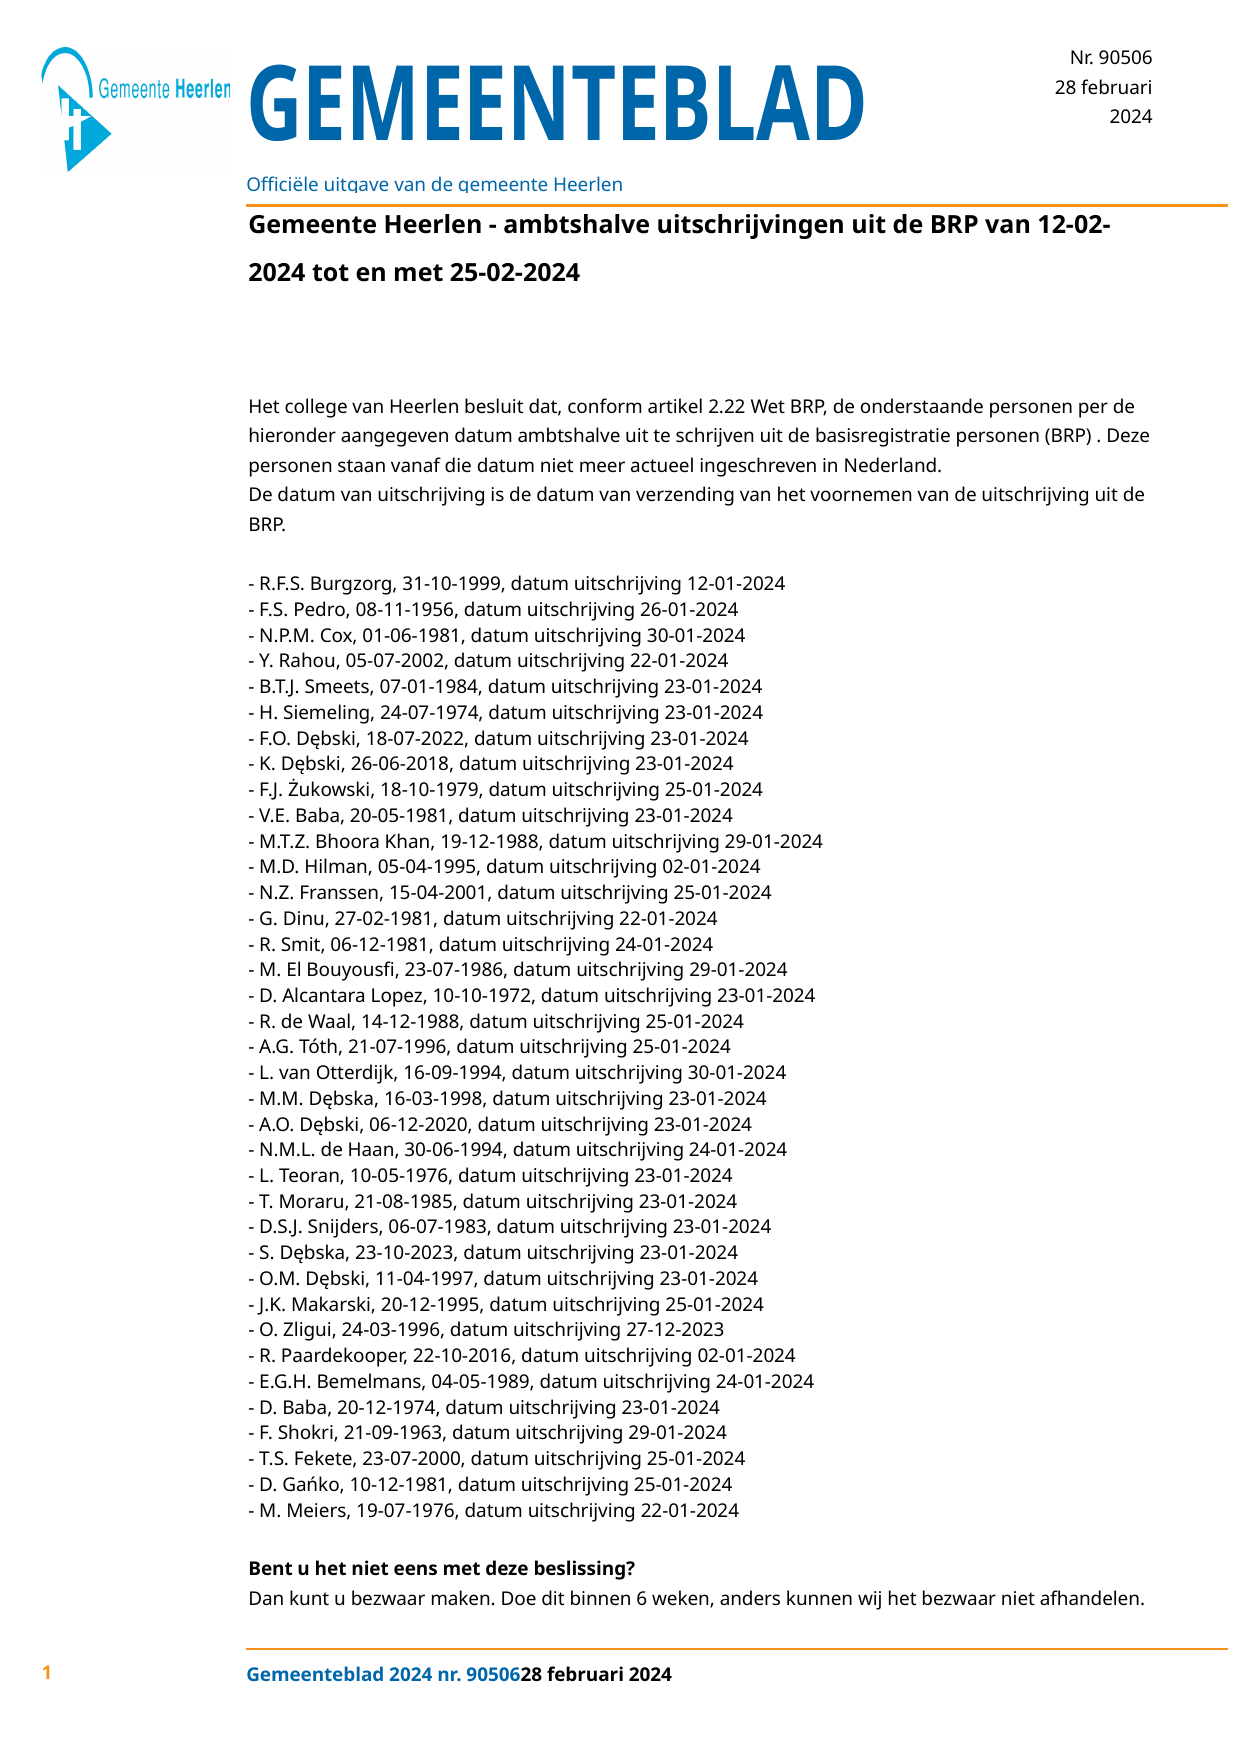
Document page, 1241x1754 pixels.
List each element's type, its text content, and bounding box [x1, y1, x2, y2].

table_cell - R. Smit, 06-12-1981, datum uitschrijving 24-01-2024 [248, 931, 1152, 956]
text Dan kunt u bezwaar maken. Doe dit binnen 6 weken, anders kunnen wij het bezwaar niet afhandelen. [248, 1585, 1152, 1611]
table_cell - O.M. Dębski, 11-04-1997, datum uitschrijving 23-01-2024 [248, 1265, 1152, 1291]
table_cell - M.D. Hilman, 05-04-1995, datum uitschrijving 02-01-2024 [248, 854, 1152, 879]
table_cell - D. Gańko, 10-12-1981, datum uitschrijving 25-01-2024 [248, 1471, 1152, 1497]
table_cell - G. Dinu, 27-02-1981, datum uitschrijving 22-01-2024 [248, 905, 1152, 931]
table_cell - F.O. Dębski, 18-07-2022, datum uitschrijving 23-01-2024 [248, 725, 1152, 751]
table_cell - N.M.L. de Haan, 30-06-1994, datum uitschrijving 24-01-2024 [248, 1137, 1152, 1162]
table_cell - S. Dębska, 23-10-2023, datum uitschrijving 23-01-2024 [248, 1240, 1152, 1265]
table_cell - F.J. Żukowski, 18-10-1979, datum uitschrijving 25-01-2024 [248, 776, 1152, 802]
table_cell - K. Dębski, 26-06-2018, datum uitschrijving 23-01-2024 [248, 751, 1152, 776]
table_cell - A.G. Tóth, 21-07-1996, datum uitschrijving 25-01-2024 [248, 1034, 1152, 1059]
table_cell - J.K. Makarski, 20-12-1995, datum uitschrijving 25-01-2024 [248, 1291, 1152, 1317]
table_cell - N.Z. Franssen, 15-04-2001, datum uitschrijving 25-01-2024 [248, 879, 1152, 905]
table_cell - D.S.J. Snijders, 06-07-1983, datum uitschrijving 23-01-2024 [248, 1214, 1152, 1239]
table_cell - N.P.M. Cox, 01-06-1981, datum uitschrijving 30-01-2024 [248, 622, 1152, 648]
text De datum van uitschrijving is de datum van verzending van het voornemen van de uitschrijving uit de BRP. [248, 482, 1152, 537]
table_cell - M. El Bouyousfi, 23-07-1986, datum uitschrijving 29-01-2024 [248, 956, 1152, 982]
text Bent u het niet eens met deze beslissing? [248, 1555, 1152, 1581]
table_cell - R. de Waal, 14-12-1988, datum uitschrijving 25-01-2024 [248, 1008, 1152, 1034]
table_cell - A.O. Dębski, 06-12-2020, datum uitschrijving 23-01-2024 [248, 1111, 1152, 1137]
table_cell - M. Meiers, 19-07-1976, datum uitschrijving 22-01-2024 [248, 1497, 1152, 1522]
table_cell - R. Paardekooper, 22-10-2016, datum uitschrijving 02-01-2024 [248, 1343, 1152, 1368]
table_cell - L. van Otterdijk, 16-09-1994, datum uitschrijving 30-01-2024 [248, 1059, 1152, 1085]
table_cell - Y. Rahou, 05-07-2002, datum uitschrijving 22-01-2024 [248, 648, 1152, 673]
table_cell - D. Baba, 20-12-1974, datum uitschrijving 23-01-2024 [248, 1394, 1152, 1419]
table_cell - M.M. Dębska, 16-03-1998, datum uitschrijving 23-01-2024 [248, 1085, 1152, 1111]
table_cell - H. Siemeling, 24-07-1974, datum uitschrijving 23-01-2024 [248, 699, 1152, 725]
table_cell - M.T.Z. Bhoora Khan, 19-12-1988, datum uitschrijving 29-01-2024 [248, 828, 1152, 853]
table_cell - F. Shokri, 21-09-1963, datum uitschrijving 29-01-2024 [248, 1420, 1152, 1445]
table_cell - T. Moraru, 21-08-1985, datum uitschrijving 23-01-2024 [248, 1188, 1152, 1214]
table_cell - E.G.H. Bemelmans, 04-05-1989, datum uitschrijving 24-01-2024 [248, 1368, 1152, 1394]
table_cell - B.T.J. Smeets, 07-01-1984, datum uitschrijving 23-01-2024 [248, 674, 1152, 699]
table_cell - L. Teoran, 10-05-1976, datum uitschrijving 23-01-2024 [248, 1162, 1152, 1188]
table_cell - V.E. Baba, 20-05-1981, datum uitschrijving 23-01-2024 [248, 802, 1152, 828]
text Het college van Heerlen besluit dat, conform artikel 2.22 Wet BRP, de onderstaande personen per de hieronder aangegeven datum ambtshalve uit te schrijven uit de basisregistratie personen (BRP) . Deze personen staan vanaf die datum niet meer actueel ingeschreven in Nederland. [248, 393, 1152, 478]
text Gemeente Heerlen - ambtshalve uitschrijvingen uit de BRP van 12-02-2024 tot en met 25-02-2024 [248, 207, 1152, 288]
table_cell - T.S. Fekete, 23-07-2000, datum uitschrijving 25-01-2024 [248, 1445, 1152, 1471]
table_cell - D. Alcantara Lopez, 10-10-1972, datum uitschrijving 23-01-2024 [248, 982, 1152, 1008]
table_cell - O. Zligui, 24-03-1996, datum uitschrijving 27-12-2023 [248, 1317, 1152, 1342]
picture [41, 47, 231, 172]
table_cell - F.S. Pedro, 08-11-1956, datum uitschrijving 26-01-2024 [248, 596, 1152, 622]
picture [41, 47, 59, 70]
table_header - R.F.S. Burgzorg, 31-10-1999, datum uitschrijving 12-01-2024 [248, 571, 1152, 596]
